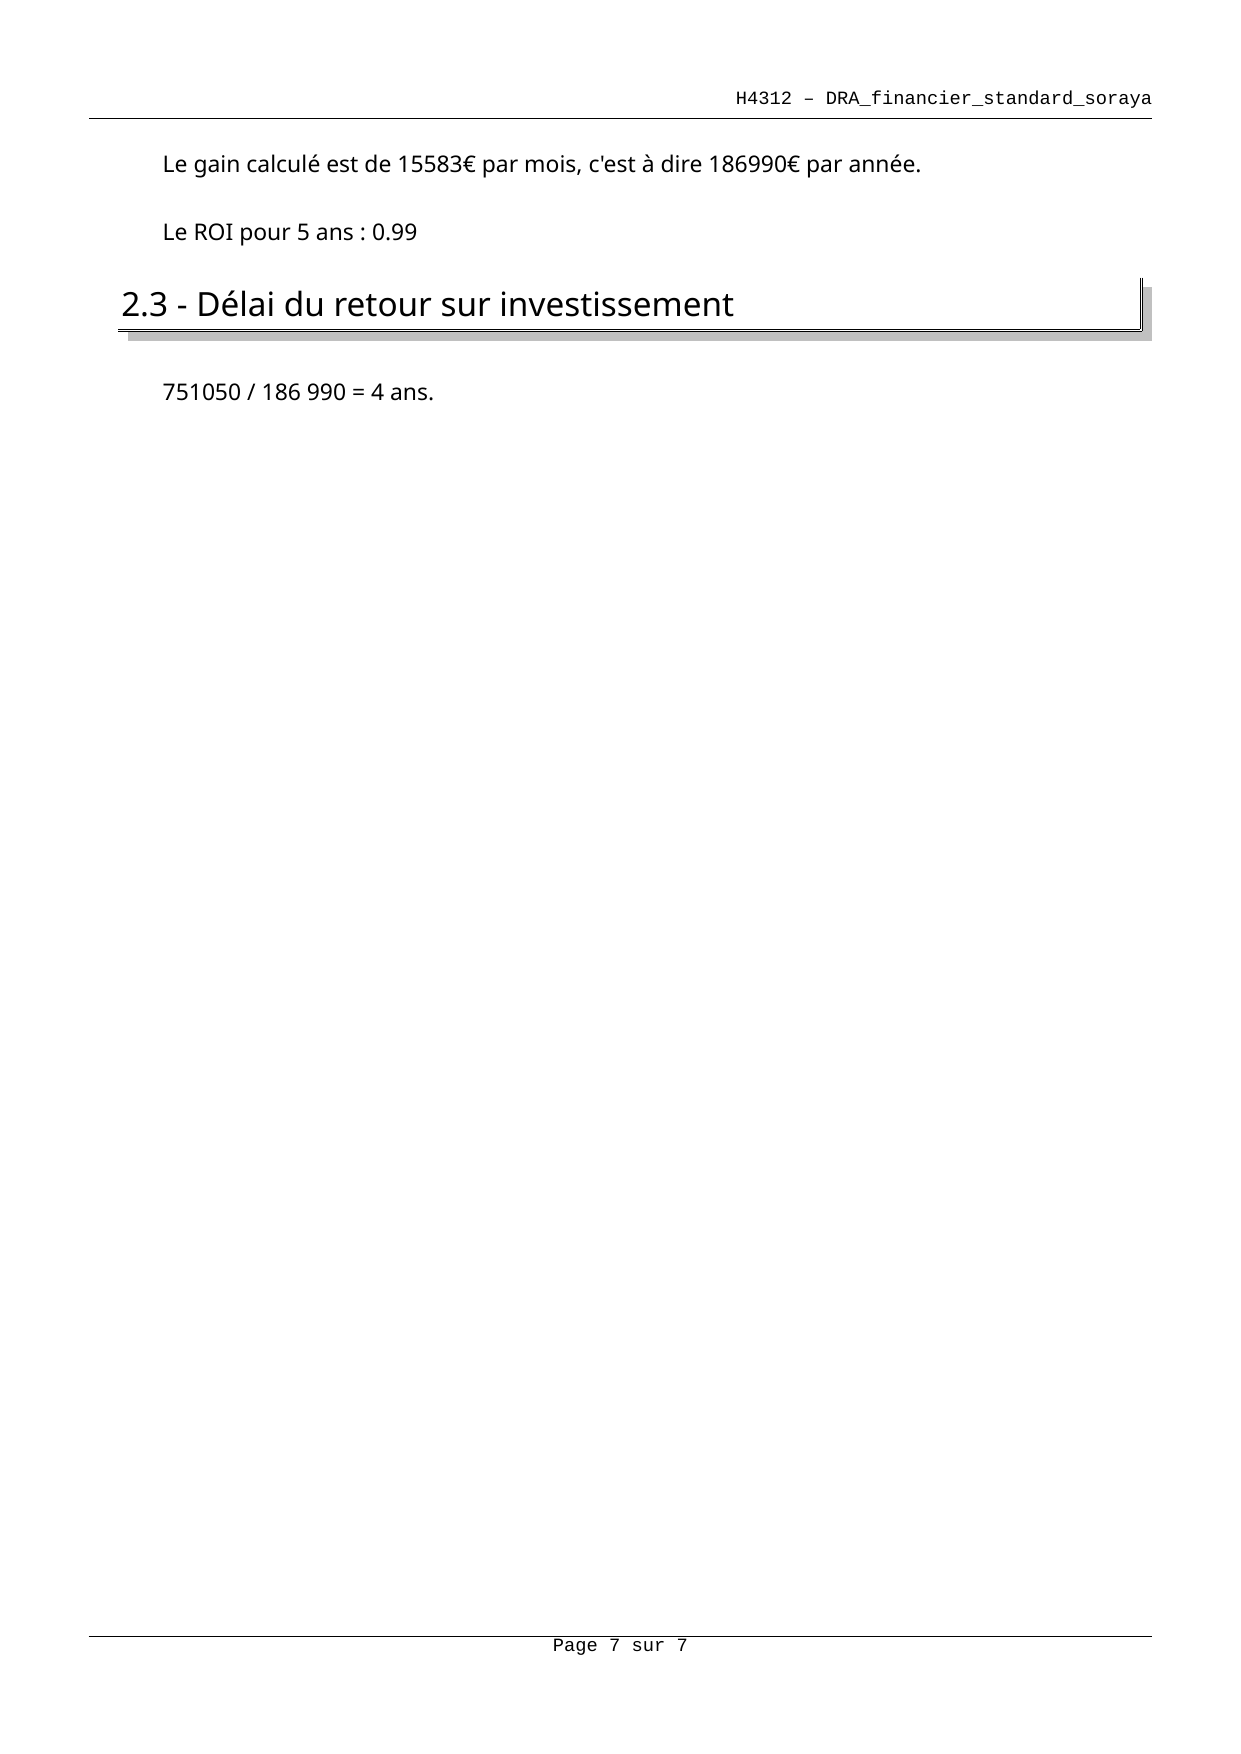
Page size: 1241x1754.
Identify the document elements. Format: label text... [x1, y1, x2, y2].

text Le gain calculé est de 15583€ par mois, c'est à dire 186990€ par année. [88, 147, 1152, 179]
text Le ROI pour 5 ans : 0.99 [88, 216, 1152, 247]
text 751050 / 186 990 = 4 ans. [88, 376, 1152, 407]
subtitle Délai du retour sur investissement [118, 278, 1142, 331]
